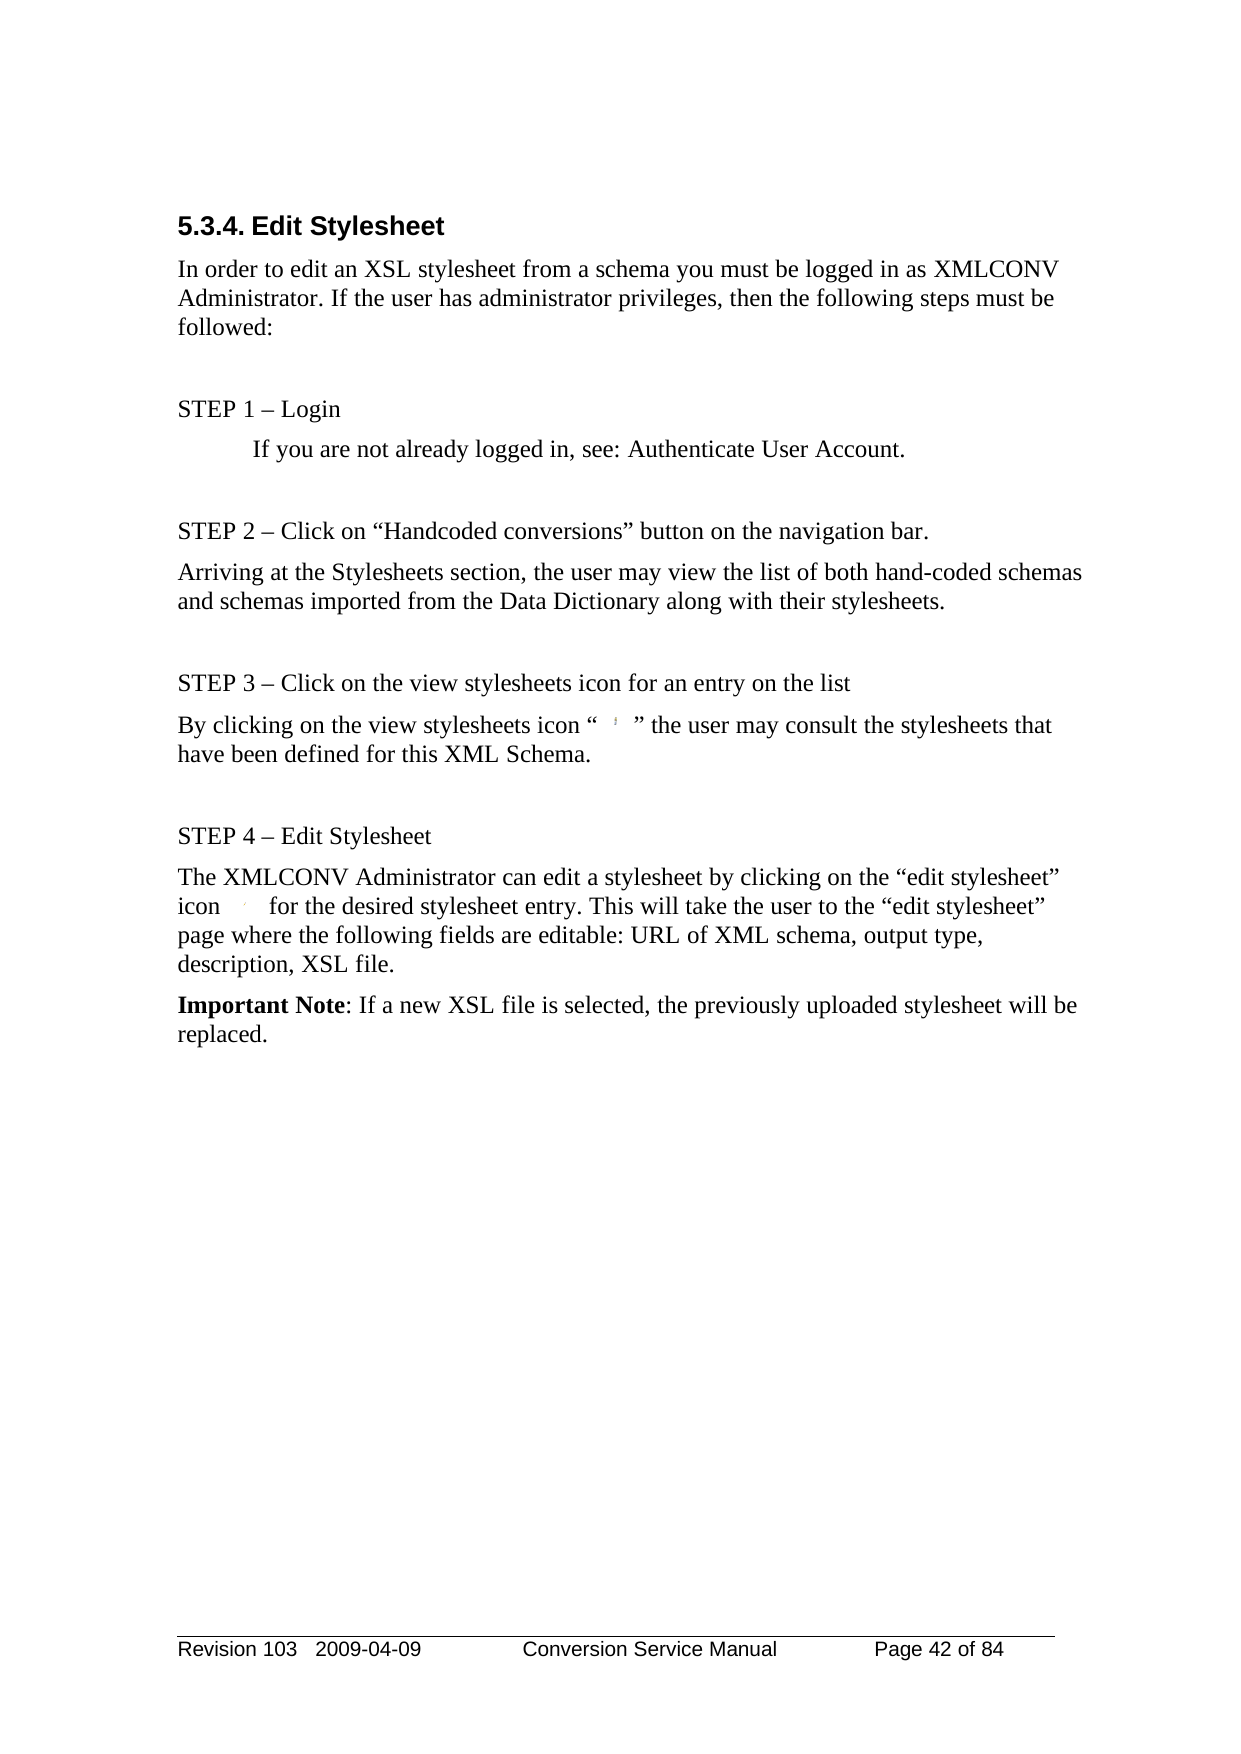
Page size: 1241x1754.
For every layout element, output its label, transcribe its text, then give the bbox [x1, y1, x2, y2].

text Important Note: If a new XSL file is selected, the previously uploaded stylesheet will be replaced. [177, 989, 1092, 1048]
text STEP 3 – Click on the view stylesheets icon for an entry on the list [177, 668, 1092, 697]
text By clicking on the view stylesheets icon “” the user may consult the stylesheets that have been defined for this XML Schema. [177, 708, 1092, 768]
text The XMLCONV Administrator can edit a stylesheet by clicking on the “edit stylesheet” icon for the desired stylesheet entry. This will take the user to the “edit stylesheet” page where the following fields are editable: URL of XML schema, output type, description, XSL file. [177, 862, 1092, 978]
subtitle Edit Stylesheet [177, 210, 1092, 241]
text STEP 1 – Login [177, 393, 1092, 423]
text STEP 4 – Edit Stylesheet [177, 821, 1092, 850]
text Arriving at the Stylesheets section, the user may view the list of both hand-coded schemas and schemas imported from the Data Dictionary along with their stylesheets. [177, 557, 1092, 615]
text If you are not already logged in, see: Authenticate User Account. [177, 434, 1092, 463]
text STEP 2 – Click on “Handcoded conversions” button on the navigation bar. [177, 516, 1092, 545]
text In order to edit an XSL stylesheet from a schema you must be logged in as XMLCONV Administrator. If the user has administrator privileges, then the following steps must be followed: [177, 254, 1092, 341]
